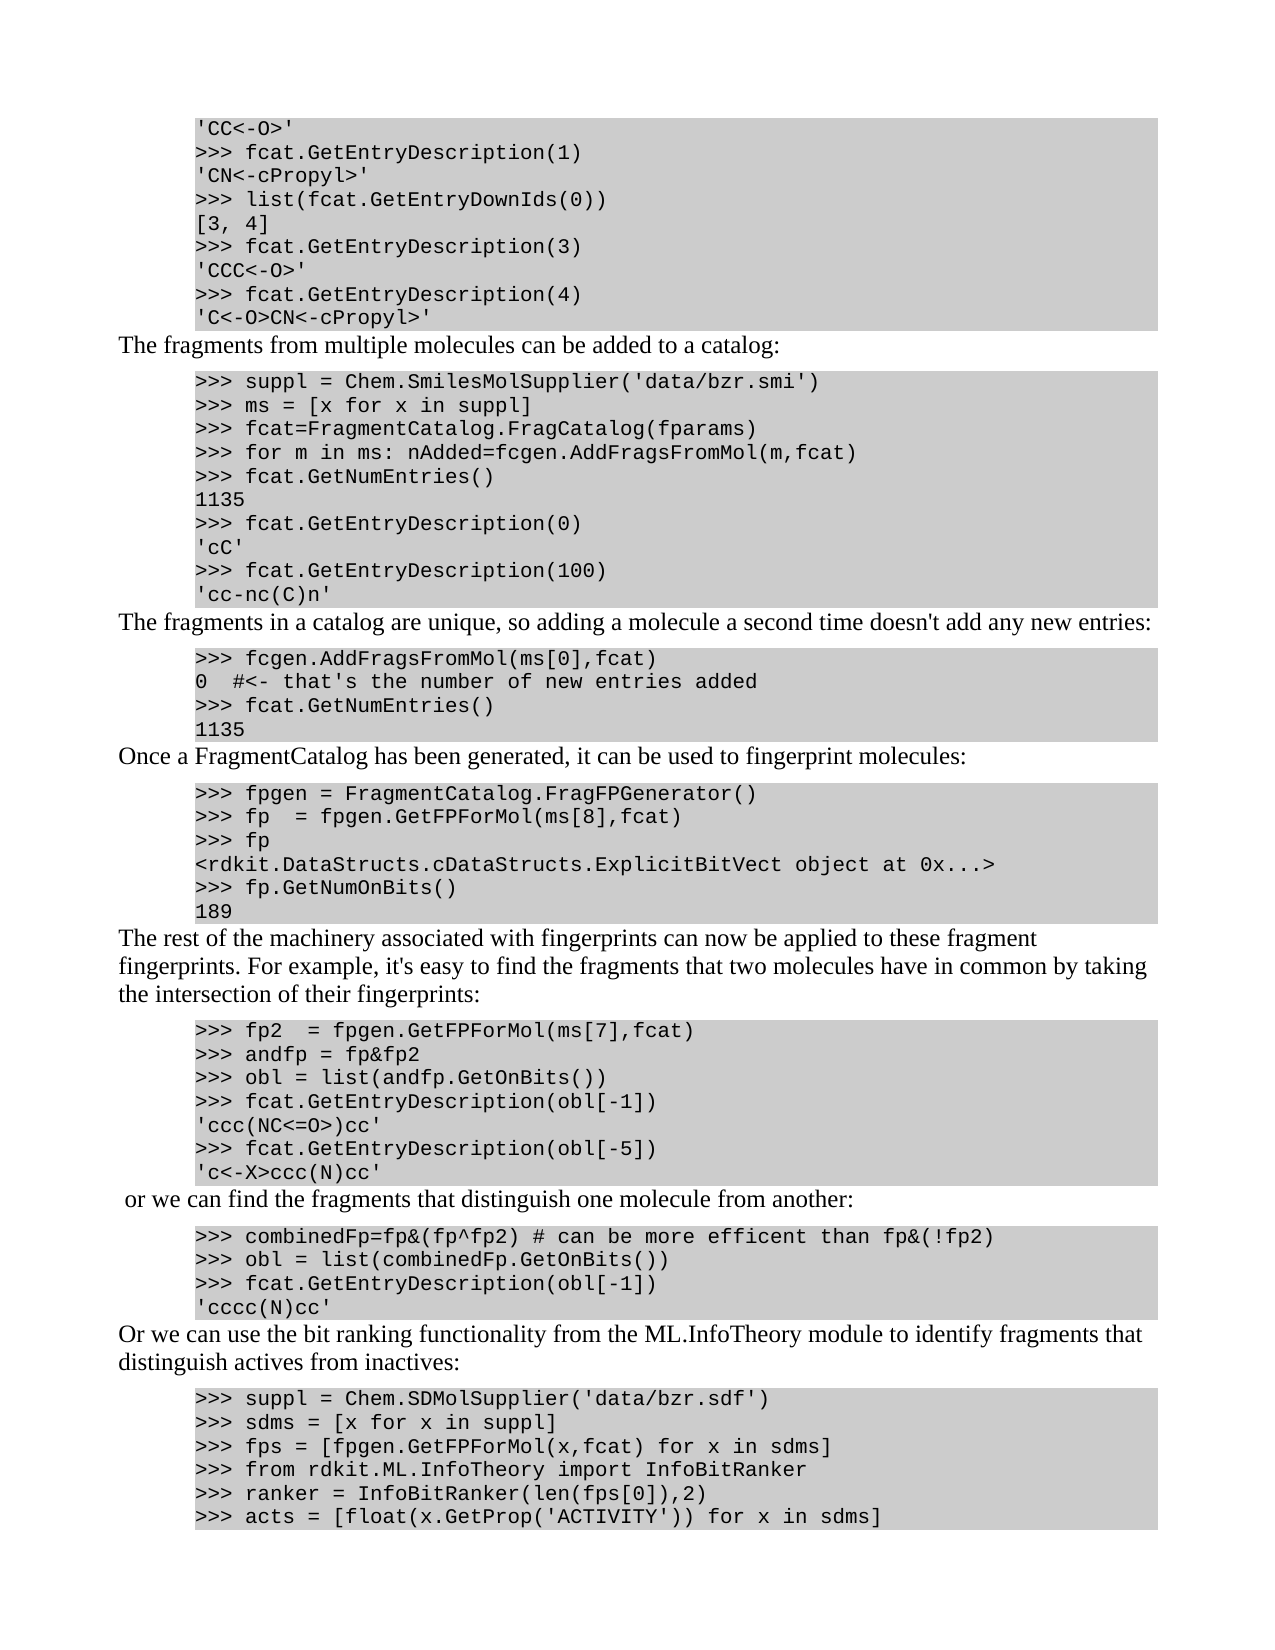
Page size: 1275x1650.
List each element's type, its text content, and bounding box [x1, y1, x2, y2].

text >>> obl = list(andfp.GetOnBits()) [195, 1067, 1158, 1091]
text >>> fcat.GetNumEntries() [195, 695, 1158, 719]
text >>> fcat.GetNumEntries() [195, 466, 1158, 489]
text <rdkit.DataStructs.cDataStructs.ExplicitBitVect object at 0x...> [195, 853, 1158, 877]
text >>> fps = [fpgen.GetFPForMol(x,fcat) for x in sdms] [195, 1436, 1158, 1459]
text 'ccc(NC<=O>)cc' [195, 1115, 1158, 1138]
text >>> suppl = Chem.SmilesMolSupplier('data/bzr.smi') [195, 371, 1158, 395]
text >>> fcat=FragmentCatalog.FragCatalog(fparams) [195, 418, 1158, 442]
text >>> ranker = InfoBitRanker(len(fps[0]),2) [195, 1483, 1158, 1507]
text The rest of the machinery associated with fingerprints can now be applied to these fragment fingerprints. For example, it's easy to find the fragments that two molecules have in common by taking the intersection of their fingerprints: [118, 924, 1157, 1008]
text 0 #<- that's the number of new entries added [195, 671, 1158, 695]
text >>> from rdkit.ML.InfoTheory import InfoBitRanker [195, 1459, 1158, 1483]
text 'cC' [195, 537, 1158, 560]
text >>> fp [195, 830, 1158, 853]
text >>> acts = [float(x.GetProp('ACTIVITY')) for x in sdms] [195, 1507, 1158, 1530]
text >>> fpgen = FragmentCatalog.FragFPGenerator() [195, 783, 1158, 806]
text 'cc-nc(C)n' [195, 584, 1158, 608]
text >>> suppl = Chem.SDMolSupplier('data/bzr.sdf') [195, 1388, 1158, 1412]
text >>> list(fcat.GetEntryDownIds(0)) [195, 189, 1158, 213]
text >>> fcat.GetEntryDescription(100) [195, 560, 1158, 584]
text 1135 [195, 719, 1158, 742]
text 'CN<-cPropyl>' [195, 165, 1158, 189]
text >>> for m in ms: nAdded=fcgen.AddFragsFromMol(m,fcat) [195, 442, 1158, 466]
text >>> fp = fpgen.GetFPForMol(ms[8],fcat) [195, 806, 1158, 830]
text >>> fcgen.AddFragsFromMol(ms[0],fcat) [195, 648, 1158, 671]
text [3, 4] [195, 213, 1158, 236]
text >>> fcat.GetEntryDescription(obl[-1]) [195, 1091, 1158, 1115]
text >>> fp.GetNumOnBits() [195, 877, 1158, 901]
text The fragments in a catalog are unique, so adding a molecule a second time doesn't add any new entries: [118, 608, 1157, 635]
text 1135 [195, 489, 1158, 513]
text Once a FragmentCatalog has been generated, it can be used to fingerprint molecules: [118, 742, 1157, 770]
text >>> obl = list(combinedFp.GetOnBits()) [195, 1249, 1158, 1273]
text 'c<-X>ccc(N)cc' [195, 1162, 1158, 1186]
text 'C<-O>CN<-cPropyl>' [195, 307, 1158, 331]
text >>> combinedFp=fp&(fp^fp2) # can be more efficent than fp&(!fp2) [195, 1226, 1158, 1249]
text >>> andfp = fp&fp2 [195, 1044, 1158, 1067]
text >>> fcat.GetEntryDescription(1) [195, 142, 1158, 165]
text >>> sdms = [x for x in suppl] [195, 1412, 1158, 1436]
text >>> fcat.GetEntryDescription(obl[-5]) [195, 1138, 1158, 1162]
text >>> fcat.GetEntryDescription(3) [195, 236, 1158, 260]
text Or we can use the bit ranking functionality from the ML.InfoTheory module to identify fragments that distinguish actives from inactives: [118, 1320, 1157, 1376]
text The fragments from multiple molecules can be added to a catalog: [118, 331, 1157, 359]
text >>> fcat.GetEntryDescription(0) [195, 513, 1158, 537]
text 'CC<-O>' [195, 118, 1158, 142]
text >>> ms = [x for x in suppl] [195, 395, 1158, 418]
text 'cccc(N)cc' [195, 1297, 1158, 1320]
text >>> fcat.GetEntryDescription(obl[-1]) [195, 1273, 1158, 1297]
text or we can find the fragments that distinguish one molecule from another: [118, 1186, 1157, 1213]
text >>> fcat.GetEntryDescription(4) [195, 284, 1158, 307]
text >>> fp2 = fpgen.GetFPForMol(ms[7],fcat) [195, 1020, 1158, 1044]
text 189 [195, 901, 1158, 924]
text 'CCC<-O>' [195, 260, 1158, 284]
